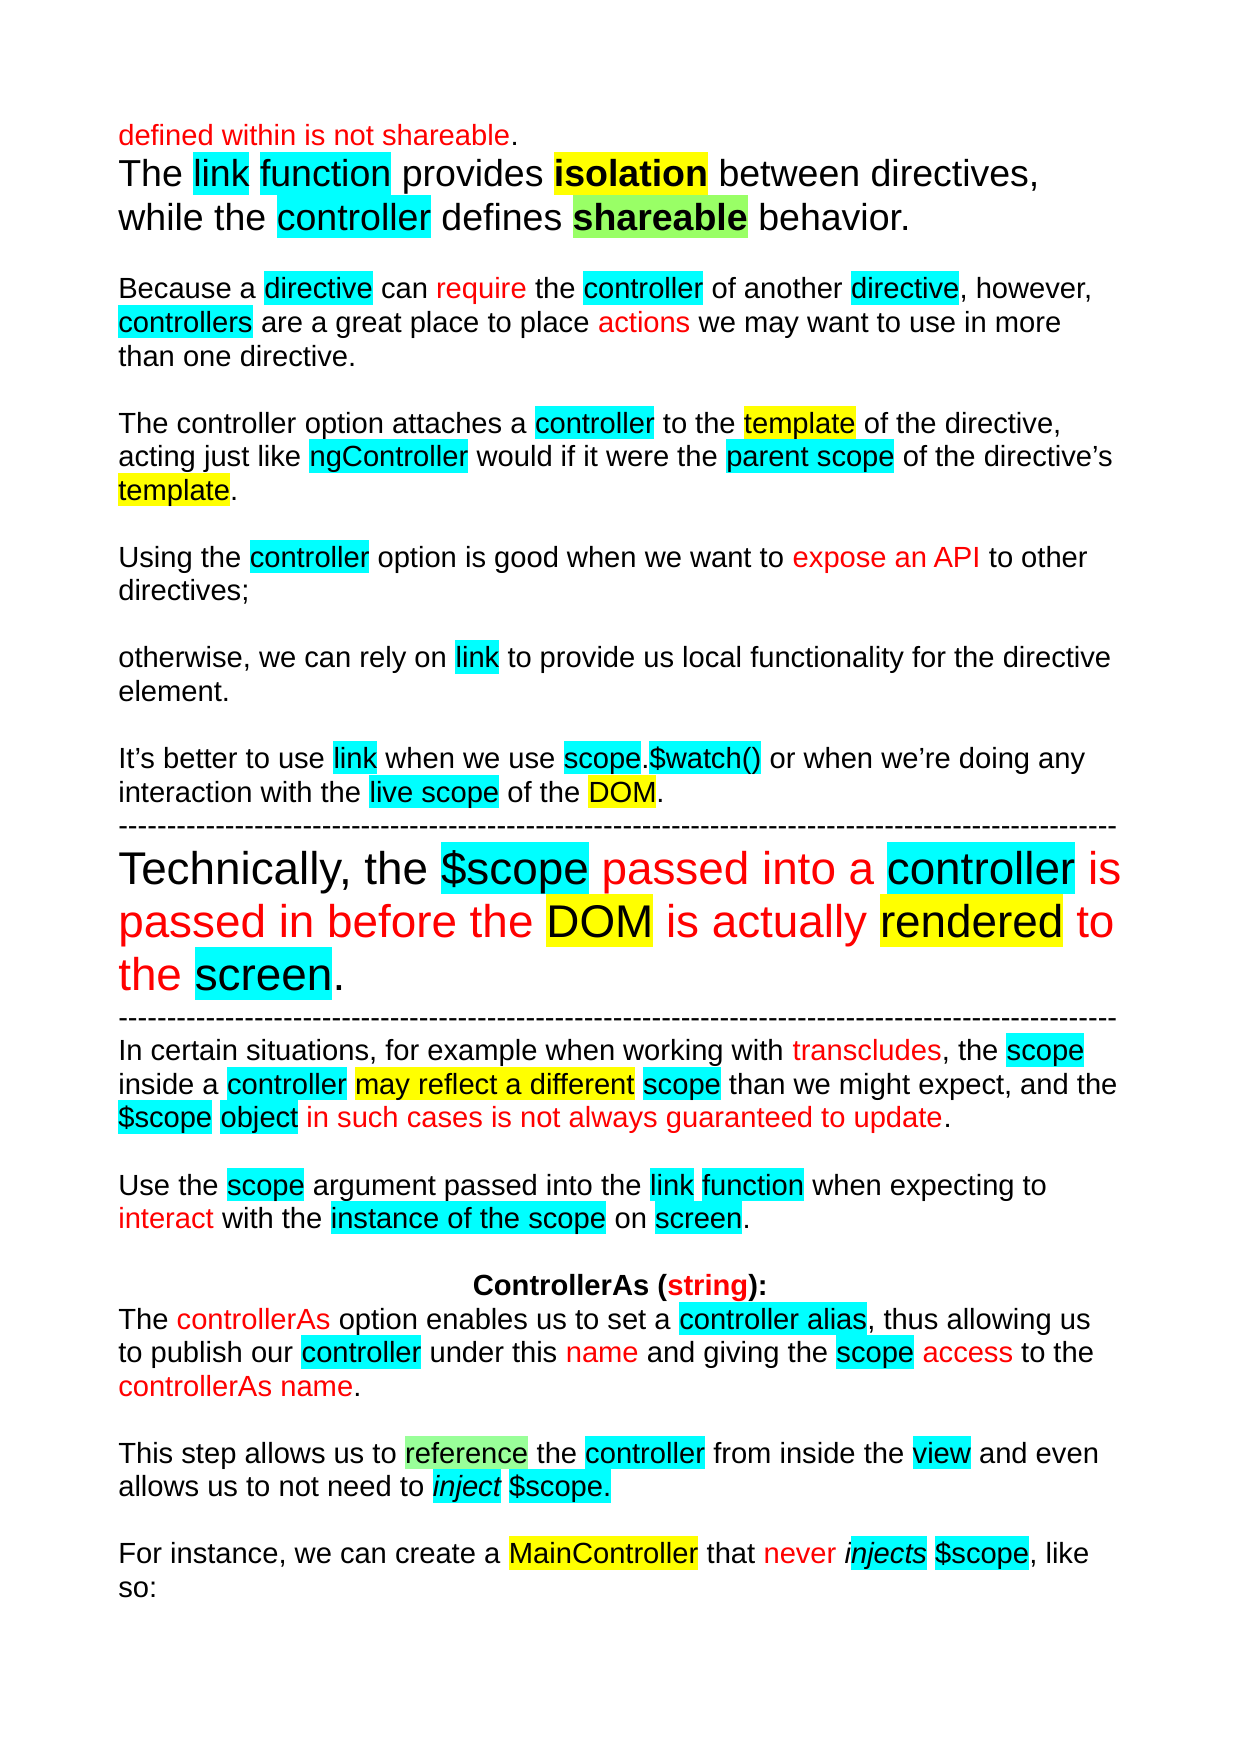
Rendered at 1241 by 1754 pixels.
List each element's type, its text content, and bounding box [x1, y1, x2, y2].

text The controller option attaches a controller to the template of the directive, acting just like ngController would if it were the parent scope of the directive’s template. [118, 406, 1122, 506]
text ControllerAs (string): [118, 1268, 1122, 1302]
text The controllerAs option enables us to set a controller alias, thus allowing us to publish our controller under this name and giving the scope access to the controllerAs name. [118, 1302, 1122, 1402]
text Use the scope argument passed into the link function when expecting to interact with the instance of the scope on screen. [118, 1167, 1122, 1234]
text defined within is not shareable. [118, 118, 1122, 152]
text It’s better to use link when we use scope.$watch() or when we’re doing any interaction with the live scope of the DOM. [118, 741, 1122, 808]
text The link function provides isolation between directives, while the controller defines shareable behavior. [118, 152, 1122, 238]
text ------------------------------------------------------------------------------------------------------- [118, 1000, 1122, 1033]
text Technically, the $scope passed into a controller is passed in before the DOM is actually rendered to the screen. [118, 842, 1122, 1000]
text otherwise, we can rely on link to provide us local functionality for the directive element. [118, 640, 1122, 707]
text ------------------------------------------------------------------------------------------------------- [118, 808, 1122, 842]
text In certain situations, for example when working with transcludes, the scope inside a controller may reflect a different scope than we might expect, and the $scope object in such cases is not always guaranteed to update. [118, 1033, 1122, 1134]
text Using the controller option is good when we want to expose an API to other directives; [118, 540, 1122, 607]
text Because a directive can require the controller of another directive, however, controllers are a great place to place actions we may want to use in more than one directive. [118, 271, 1122, 372]
text This step allows us to reference the controller from inside the view and even allows us to not need to inject $scope. [118, 1436, 1122, 1503]
text For instance, we can create a MainController that never injects $scope, like so: [118, 1536, 1122, 1603]
